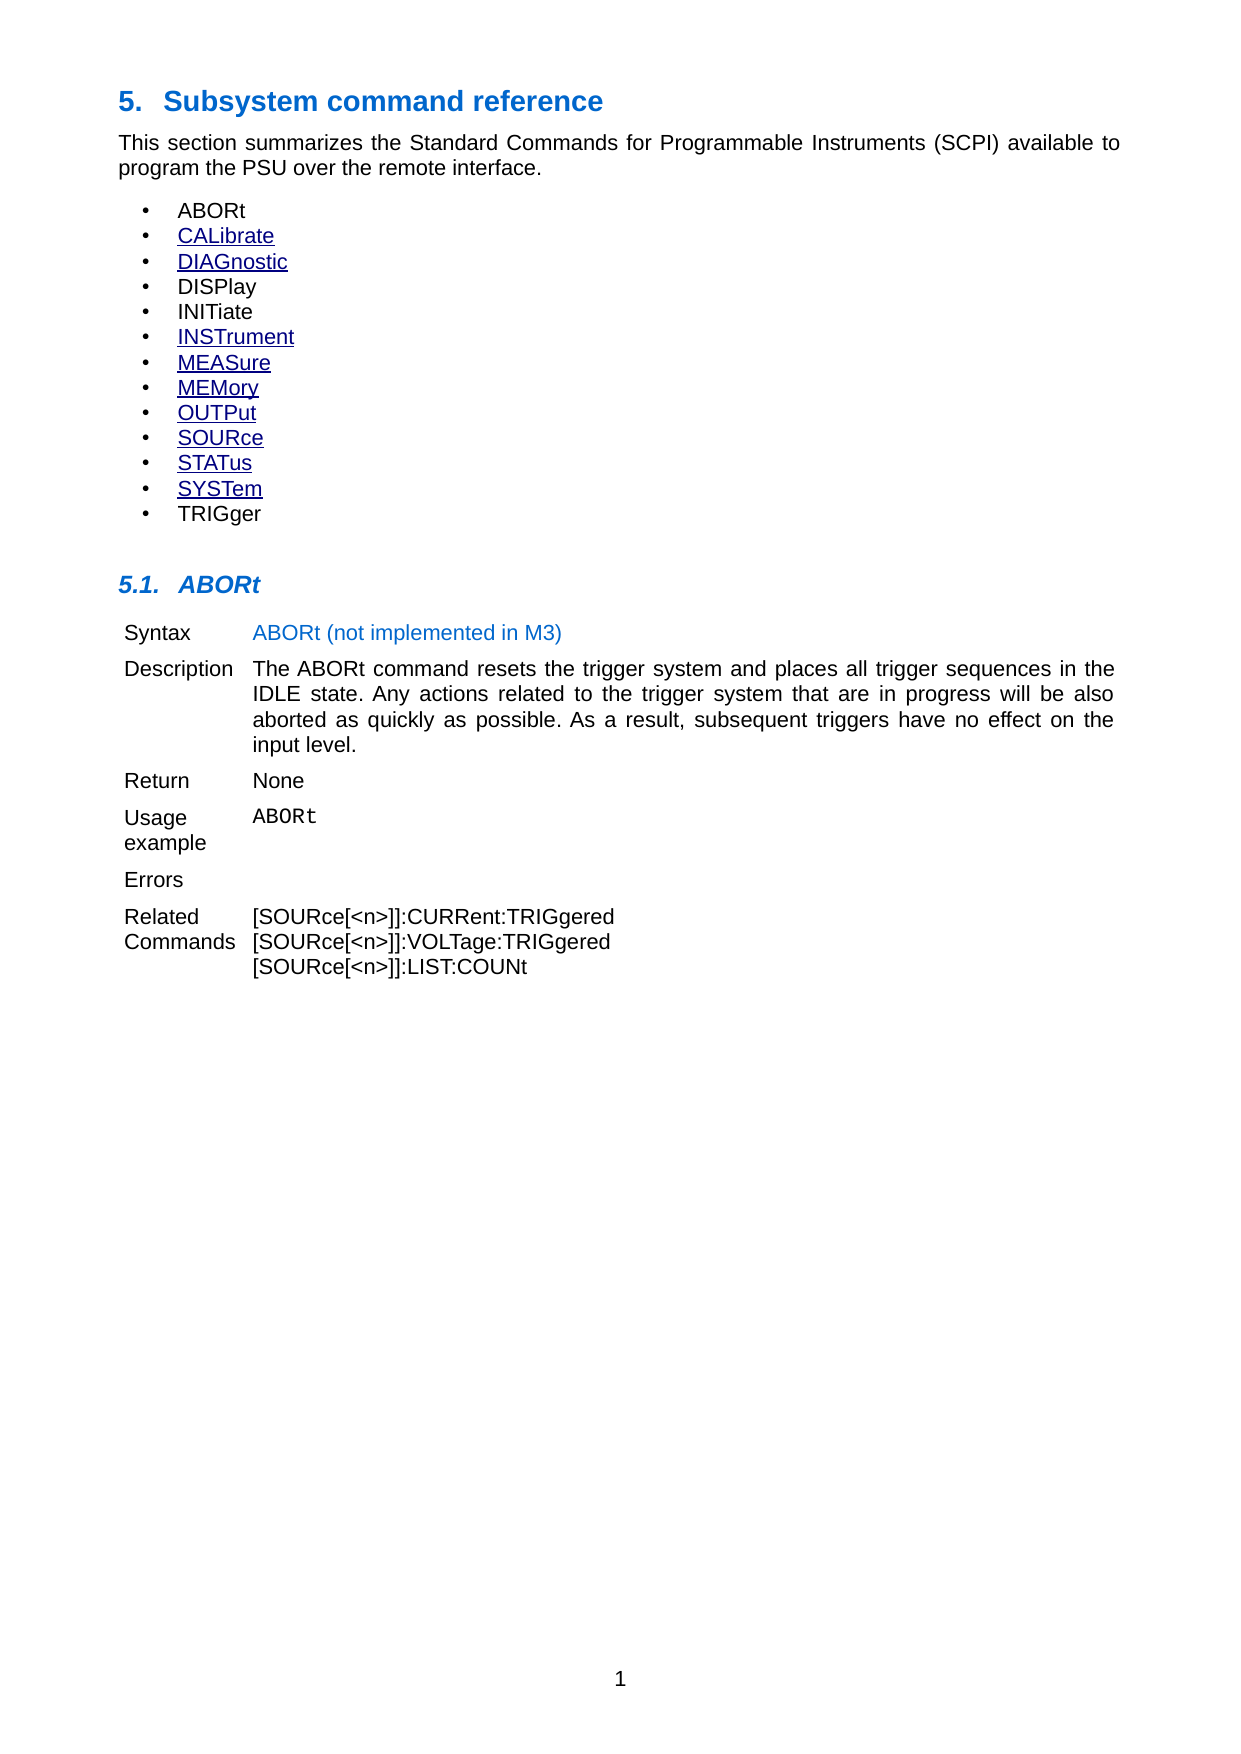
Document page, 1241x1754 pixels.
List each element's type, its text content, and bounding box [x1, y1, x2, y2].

list ABORt [142, 198, 1110, 223]
list DISPlay [142, 274, 1110, 299]
subtitle ABORt [118, 570, 1122, 599]
list CALibrate [142, 223, 1110, 249]
table_cell Errors [118, 861, 247, 898]
list MEASure [142, 349, 1110, 375]
table_cell [247, 861, 1122, 898]
list SYSTem [142, 476, 1110, 501]
table_cell [SOURce[<n>]]:CURRent:TRIGgered [SOURce[<n>]]:VOLTage:TRIGgered [SOURce[<n>]]:LIST:COUNt [247, 898, 1122, 985]
table_cell Related Commands [118, 898, 247, 985]
table_cell None [247, 763, 1122, 799]
list SOURce [142, 425, 1110, 450]
table_cell The ABORt command resets the trigger system and places all trigger sequences in the IDLE state. Any actions related to the trigger system that are in progress will be also aborted as quickly as possible. As a result, subsequent triggers have no effect on the input level. [247, 650, 1122, 763]
list DIAGnostic [142, 249, 1110, 274]
list OUTPut [142, 400, 1110, 425]
table_cell Return [118, 763, 247, 799]
table_cell Description [118, 650, 247, 763]
subtitle Subsystem command reference [118, 84, 1122, 118]
list TRIGger [142, 501, 1110, 526]
list INSTrument [142, 324, 1110, 349]
table_header ABORt (not implemented in M3) [247, 614, 1122, 650]
text This section summarizes the Standard Commands for Programmable Instruments (SCPI) available to program the PSU over the remote interface. [118, 130, 1122, 181]
table_header Syntax [118, 614, 247, 650]
list MEMory [142, 375, 1110, 400]
list INITiate [142, 299, 1110, 324]
list STATus [142, 450, 1110, 476]
table_cell Usage example [118, 799, 247, 861]
table_cell ABORt [247, 799, 1122, 861]
